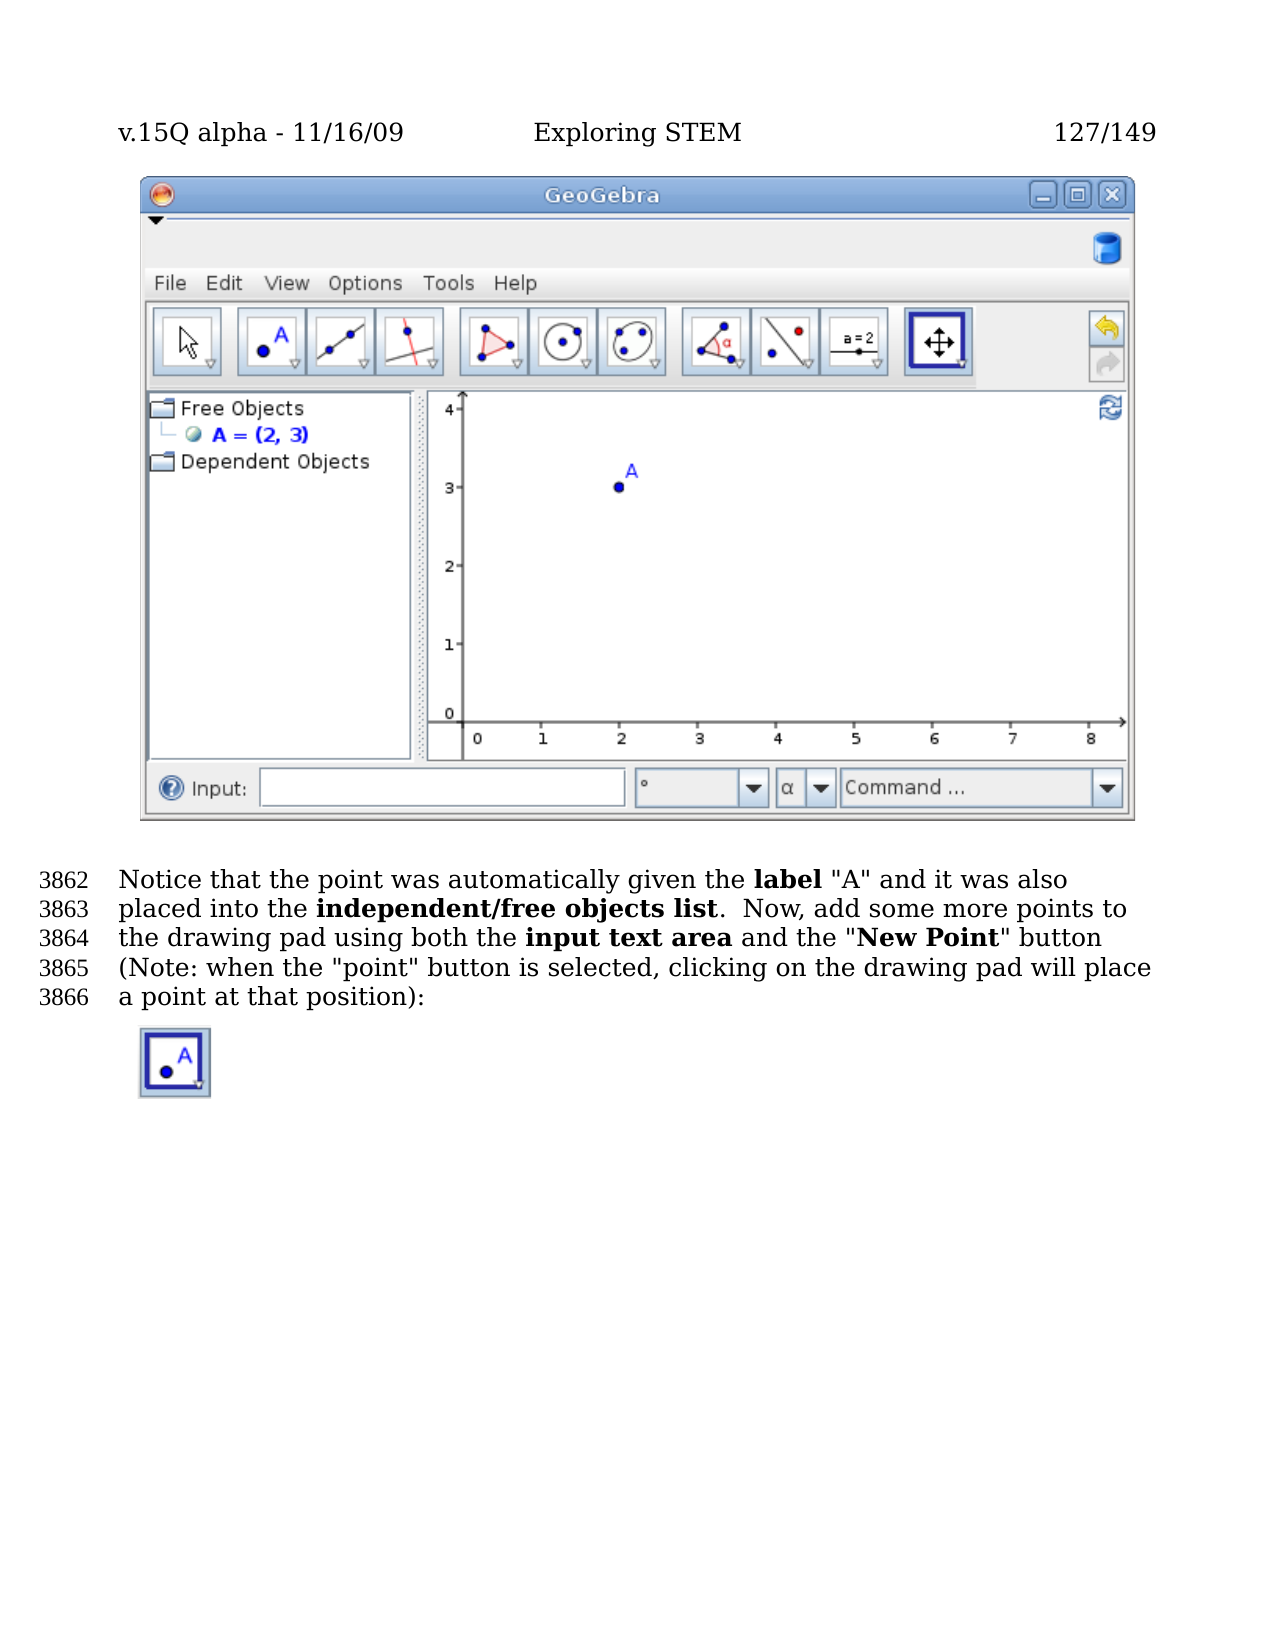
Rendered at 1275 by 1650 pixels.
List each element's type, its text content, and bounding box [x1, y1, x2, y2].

picture [137, 1025, 212, 1099]
text Notice that the point was automatically given the label "A" and it was also placed into the independent/free objects list. Now, add some more points to the drawing pad using both the input text area and the "New Point" button (Note: when the "point" button is selected, clicking on the drawing pad will place a point at that position): [118, 865, 1157, 1011]
picture [140, 176, 1136, 821]
